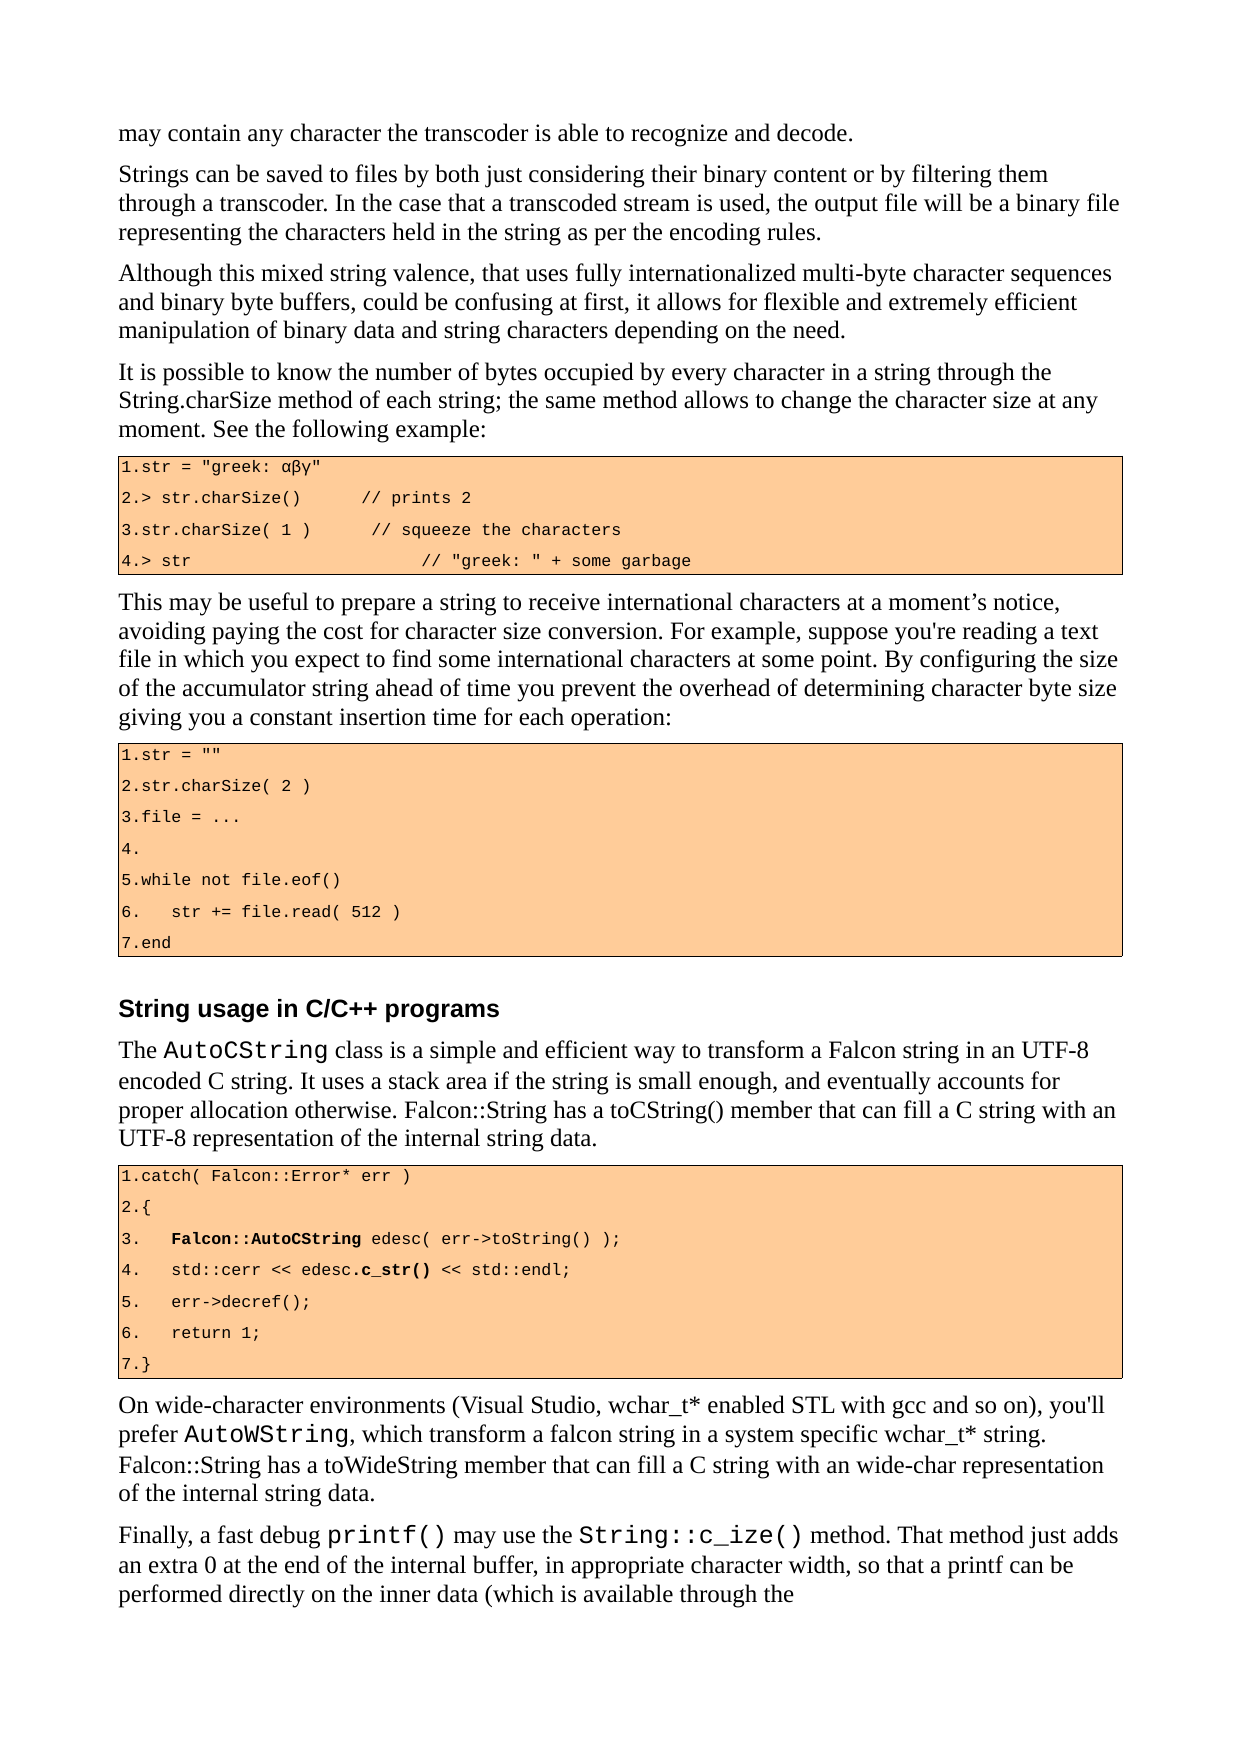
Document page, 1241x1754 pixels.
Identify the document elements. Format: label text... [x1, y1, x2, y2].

text 3.str.charSize( 1 ) // squeeze the characters [119, 518, 1122, 540]
text 3.file = ... [119, 806, 1122, 828]
text 2.> str.charSize() // prints 2 [119, 487, 1122, 509]
text 2.{ [119, 1196, 1122, 1218]
text 5. err->decref(); [119, 1290, 1122, 1312]
text 4.> str // "greek: " + some garbage [119, 550, 1122, 574]
text 6. str += file.read( 512 ) [119, 900, 1122, 922]
text 1.str = "greek: αβγ" [119, 457, 1122, 477]
text This may be useful to prepare a string to receive international characters at a moment’s notice, avoiding paying the cost for character size conversion. For example, suppose you're reading a text file in which you expect to find some international characters at some point. By configuring the size of the accumulator string ahead of time you prevent the overhead of determining character byte size giving you a constant insertion time for each operation: [118, 587, 1122, 731]
text 5.while not file.eof() [119, 869, 1122, 891]
text On wide-character environments (Visual Studio, wchar_t* enabled STL with gcc and so on), you'll prefer AutoWString, which transform a falcon string in a system specific wchar_t* string. Falcon::String has a toWideString member that can fill a C string with an wide-char representation of the internal string data. [118, 1390, 1122, 1507]
text Finally, a fast debug printf() may use the String::c_ize() method. That method just adds an extra 0 at the end of the internal buffer, in appropriate character width, so that a printf can be performed directly on the inner data (which is available through the [118, 1520, 1122, 1608]
text 2.str.charSize( 2 ) [119, 775, 1122, 797]
text 7.end [119, 931, 1122, 956]
text may contain any character the transcoder is able to recognize and decode. [118, 118, 1122, 147]
text Strings can be saved to files by both just considering their binary content or by filtering them through a transcoder. In the case that a transcoded stream is used, the output file will be a binary file representing the characters held in the string as per the encoding rules. [118, 159, 1122, 246]
text 4. [119, 837, 1122, 859]
subtitle String usage in C/C++ programs [118, 994, 1122, 1023]
text 7.} [119, 1353, 1122, 1378]
text 4. std::cerr << edesc.c_str() << std::endl; [119, 1259, 1122, 1281]
text The AutoCString class is a simple and efficient way to transform a Falcon string in an UTF-8 encoded C string. It uses a stack area if the string is small enough, and eventually accounts for proper allocation otherwise. Falcon::String has a toCString() member that can fill a C string with an UTF-8 representation of the internal string data. [118, 1035, 1122, 1152]
text 1.str = "" [119, 744, 1122, 765]
text Although this mixed string valence, that uses fully internationalized multi-byte character sequences and binary byte buffers, could be confusing at first, it allows for flexible and extremely efficient manipulation of binary data and string characters depending on the need. [118, 258, 1122, 344]
text It is possible to know the number of bytes occupied by every character in a string through the String.charSize method of each string; the same method allows to change the character size at any moment. See the following example: [118, 357, 1122, 443]
text 6. return 1; [119, 1321, 1122, 1343]
text 1.catch( Falcon::Error* err ) [119, 1166, 1122, 1187]
text 3. Falcon::AutoCString edesc( err->toString() ); [119, 1227, 1122, 1249]
